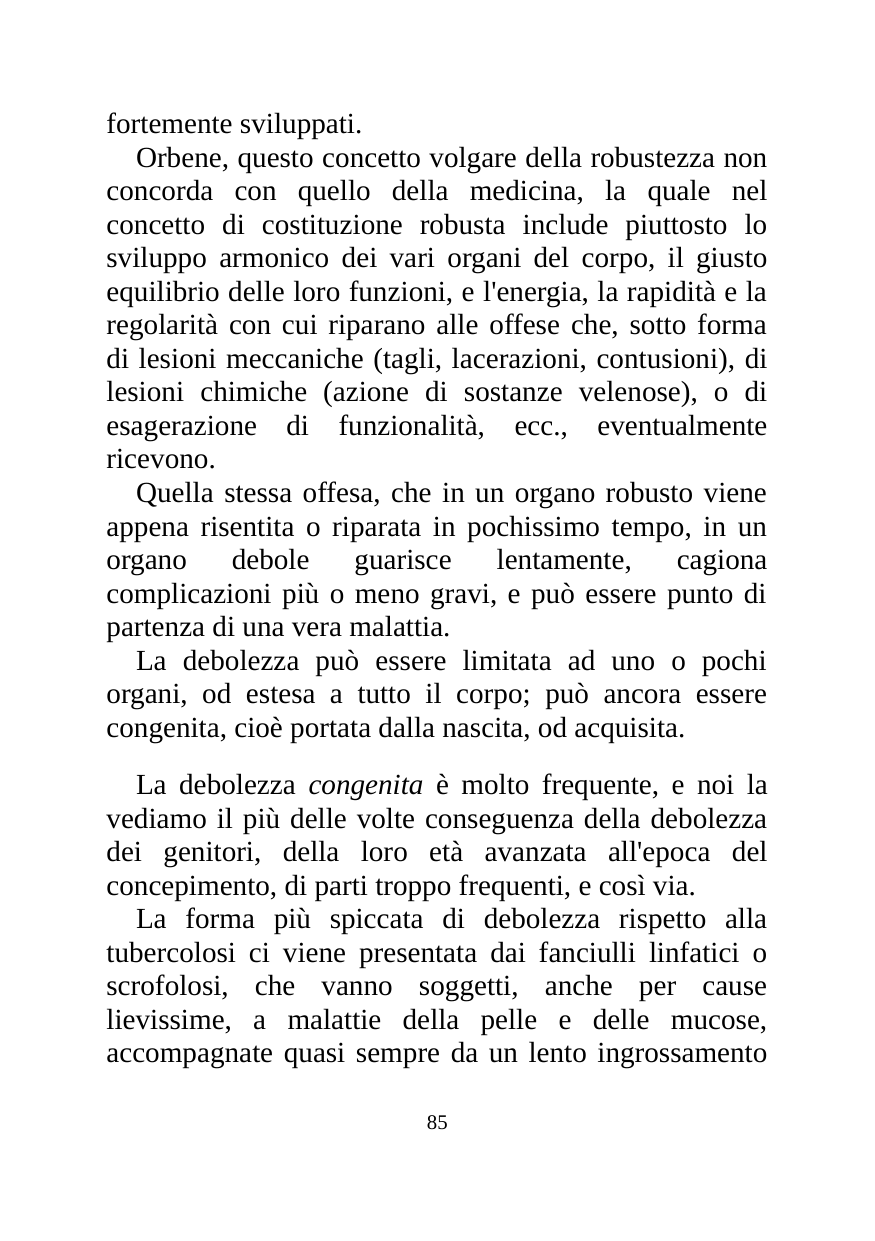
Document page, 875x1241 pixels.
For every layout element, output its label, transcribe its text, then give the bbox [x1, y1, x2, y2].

text Orbene, questo concetto volgare della robustezza non concorda con quello della medicina, la quale nel concetto di costituzione robusta include piuttosto lo sviluppo armonico dei vari organi del corpo, il giusto equilibrio delle loro funzioni, e l'energia, la rapidità e la regolarità con cui riparano alle offese che, sotto forma di lesioni meccaniche (tagli, lacerazioni, contusioni), di lesioni chimiche (azione di sostanze velenose), o di esagerazione di funzionalità, ecc., eventualmente ricevono. [106, 140, 768, 475]
text La forma più spiccata di debolezza rispetto alla tubercolosi ci viene presentata dai fanciulli linfatici o scrofolosi, che vanno soggetti, anche per cause lievissime, a malattie della pelle e delle mucose, accompagnate quasi sempre da un lento ingrossamento [106, 901, 768, 1069]
text fortemente sviluppati. [106, 106, 768, 140]
text La debolezza può essere limitata ad uno o pochi organi, od estesa a tutto il corpo; può ancora essere congenita, cioè portata dalla nascita, od acquisita. [106, 643, 768, 743]
text La debolezza congenita è molto frequente, e noi la vediamo il più delle volte conseguenza della debolezza dei genitori, della loro età avanzata all'epoca del concepimento, di parti troppo frequenti, e così via. [106, 767, 768, 901]
text Quella stessa offesa, che in un organo robusto viene appena risentita o riparata in pochissimo tempo, in un organo debole guarisce lentamente, cagiona complicazioni più o meno gravi, e può essere punto di partenza di una vera malattia. [106, 475, 768, 643]
